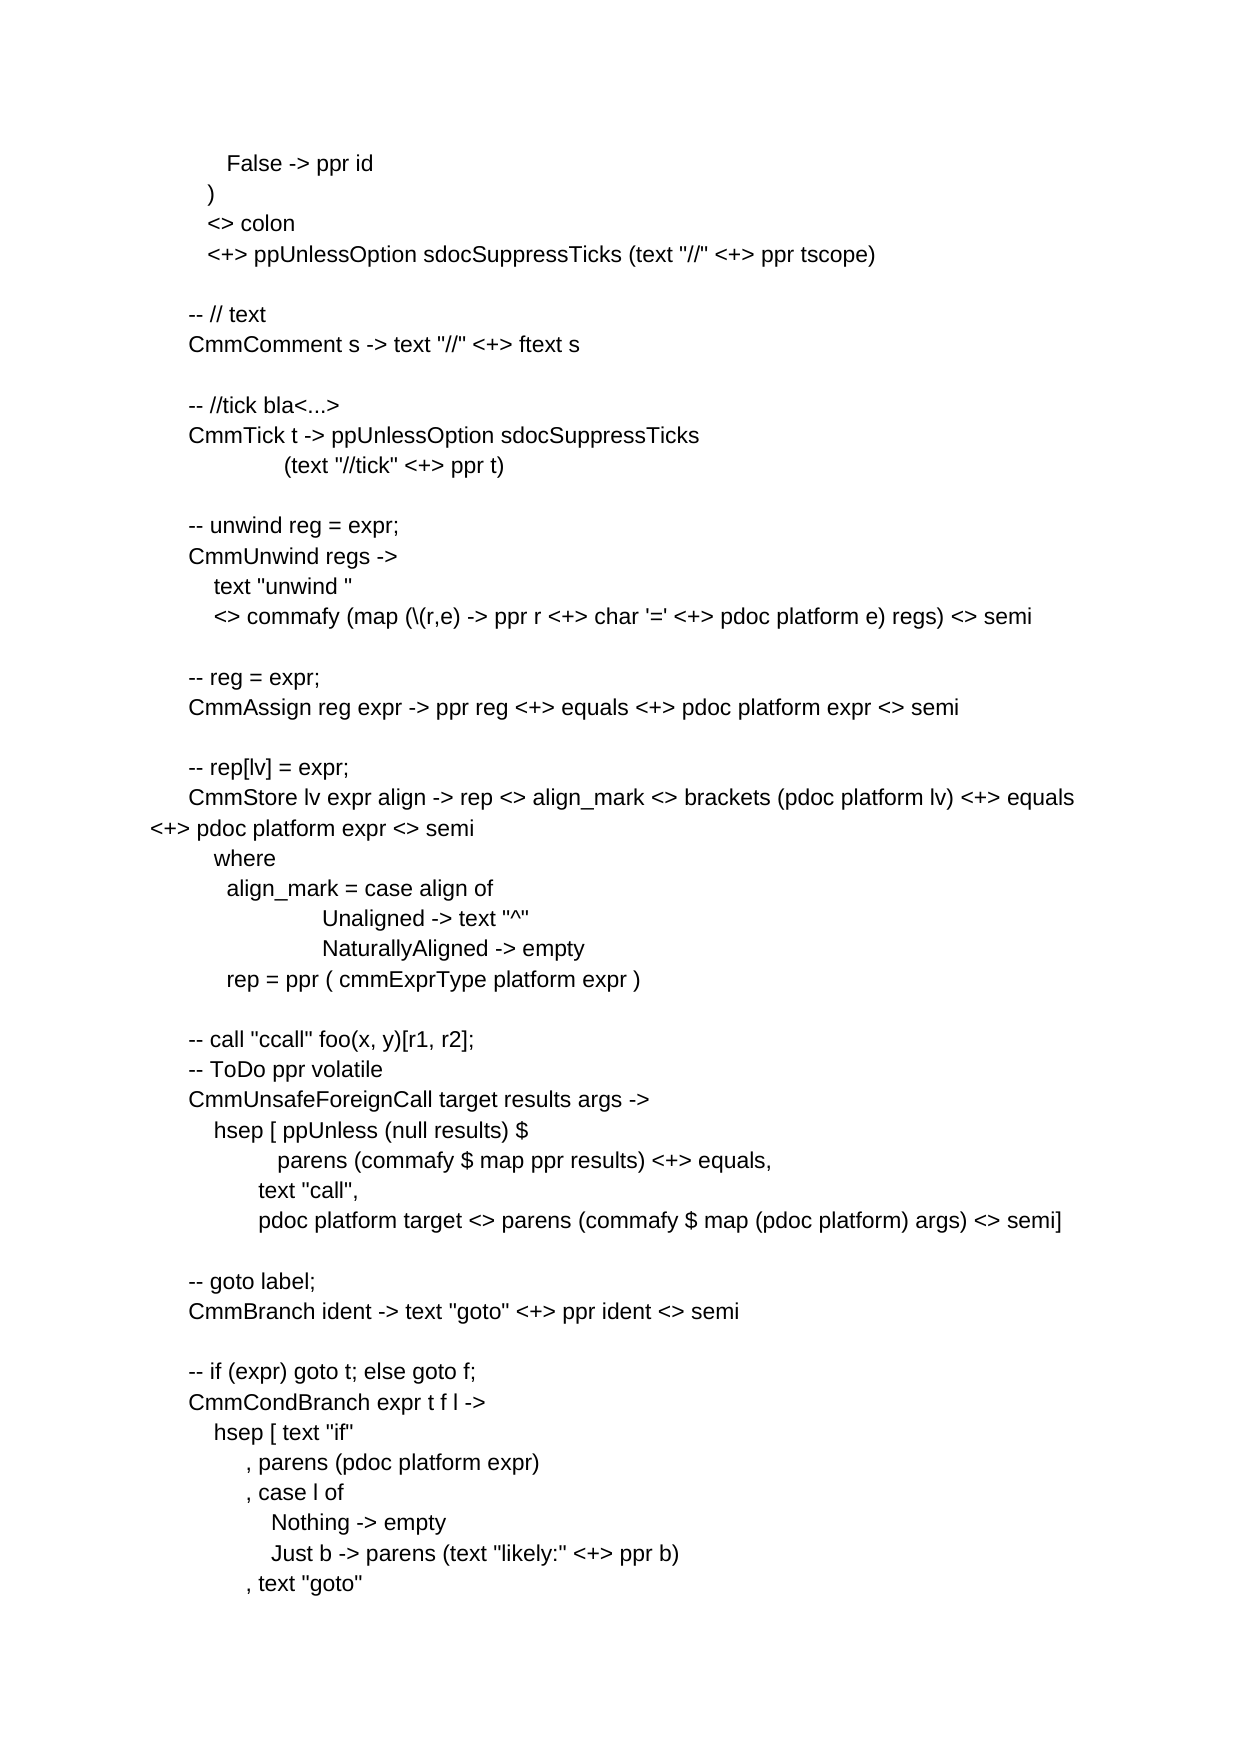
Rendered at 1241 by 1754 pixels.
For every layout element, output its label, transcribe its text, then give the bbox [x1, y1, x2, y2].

text Just b -> parens (text "likely:" <+> ppr b) [150, 1539, 1090, 1566]
text text "call", [150, 1177, 1090, 1203]
text , parens (pdoc platform expr) [150, 1449, 1090, 1475]
text -- unwind reg = expr; [150, 512, 1090, 539]
text where [150, 845, 1090, 871]
text CmmAssign reg expr -> ppr reg <+> equals <+> pdoc platform expr <> semi [150, 694, 1090, 720]
text pdoc platform target <> parens (commafy $ map (pdoc platform) args) <> semi] [150, 1207, 1090, 1234]
text <> commafy (map (\(r,e) -> ppr r <+> char '=' <+> pdoc platform e) regs) <> semi [150, 603, 1090, 629]
text -- rep[lv] = expr; [150, 754, 1090, 781]
text Unaligned -> text "^" [150, 905, 1090, 932]
text CmmCondBranch expr t f l -> [150, 1388, 1090, 1415]
text align_mark = case align of [150, 875, 1090, 901]
text CmmUnsafeForeignCall target results args -> [150, 1086, 1090, 1113]
text CmmStore lv expr align -> rep <> align_mark <> brackets (pdoc platform lv) <+> equals <+> pdoc platform expr <> semi [150, 784, 1090, 841]
text , text "goto" [150, 1570, 1090, 1596]
text NaturallyAligned -> empty [150, 935, 1090, 962]
text <> colon [150, 210, 1090, 237]
text -- goto label; [150, 1268, 1090, 1294]
text hsep [ ppUnless (null results) $ [150, 1117, 1090, 1143]
text -- //tick bla<...> [150, 392, 1090, 418]
text -- call "ccall" foo(x, y)[r1, r2]; [150, 1026, 1090, 1052]
text CmmUnwind regs -> [150, 543, 1090, 569]
text , case l of [150, 1479, 1090, 1506]
text CmmComment s -> text "//" <+> ftext s [150, 331, 1090, 358]
text rep = ppr ( cmmExprType platform expr ) [150, 966, 1090, 992]
text CmmBranch ident -> text "goto" <+> ppr ident <> semi [150, 1298, 1090, 1324]
text (text "//tick" <+> ppr t) [150, 452, 1090, 478]
text CmmTick t -> ppUnlessOption sdocSuppressTicks [150, 422, 1090, 448]
text parens (commafy $ map ppr results) <+> equals, [150, 1147, 1090, 1173]
text False -> ppr id [150, 150, 1090, 176]
text ) [150, 180, 1090, 207]
text <+> ppUnlessOption sdocSuppressTicks (text "//" <+> ppr tscope) [150, 241, 1090, 267]
text -- reg = expr; [150, 663, 1090, 690]
text text "unwind " [150, 573, 1090, 599]
text -- // text [150, 301, 1090, 327]
text -- ToDo ppr volatile [150, 1056, 1090, 1083]
text Nothing -> empty [150, 1509, 1090, 1536]
text -- if (expr) goto t; else goto f; [150, 1358, 1090, 1385]
text hsep [ text "if" [150, 1419, 1090, 1445]
